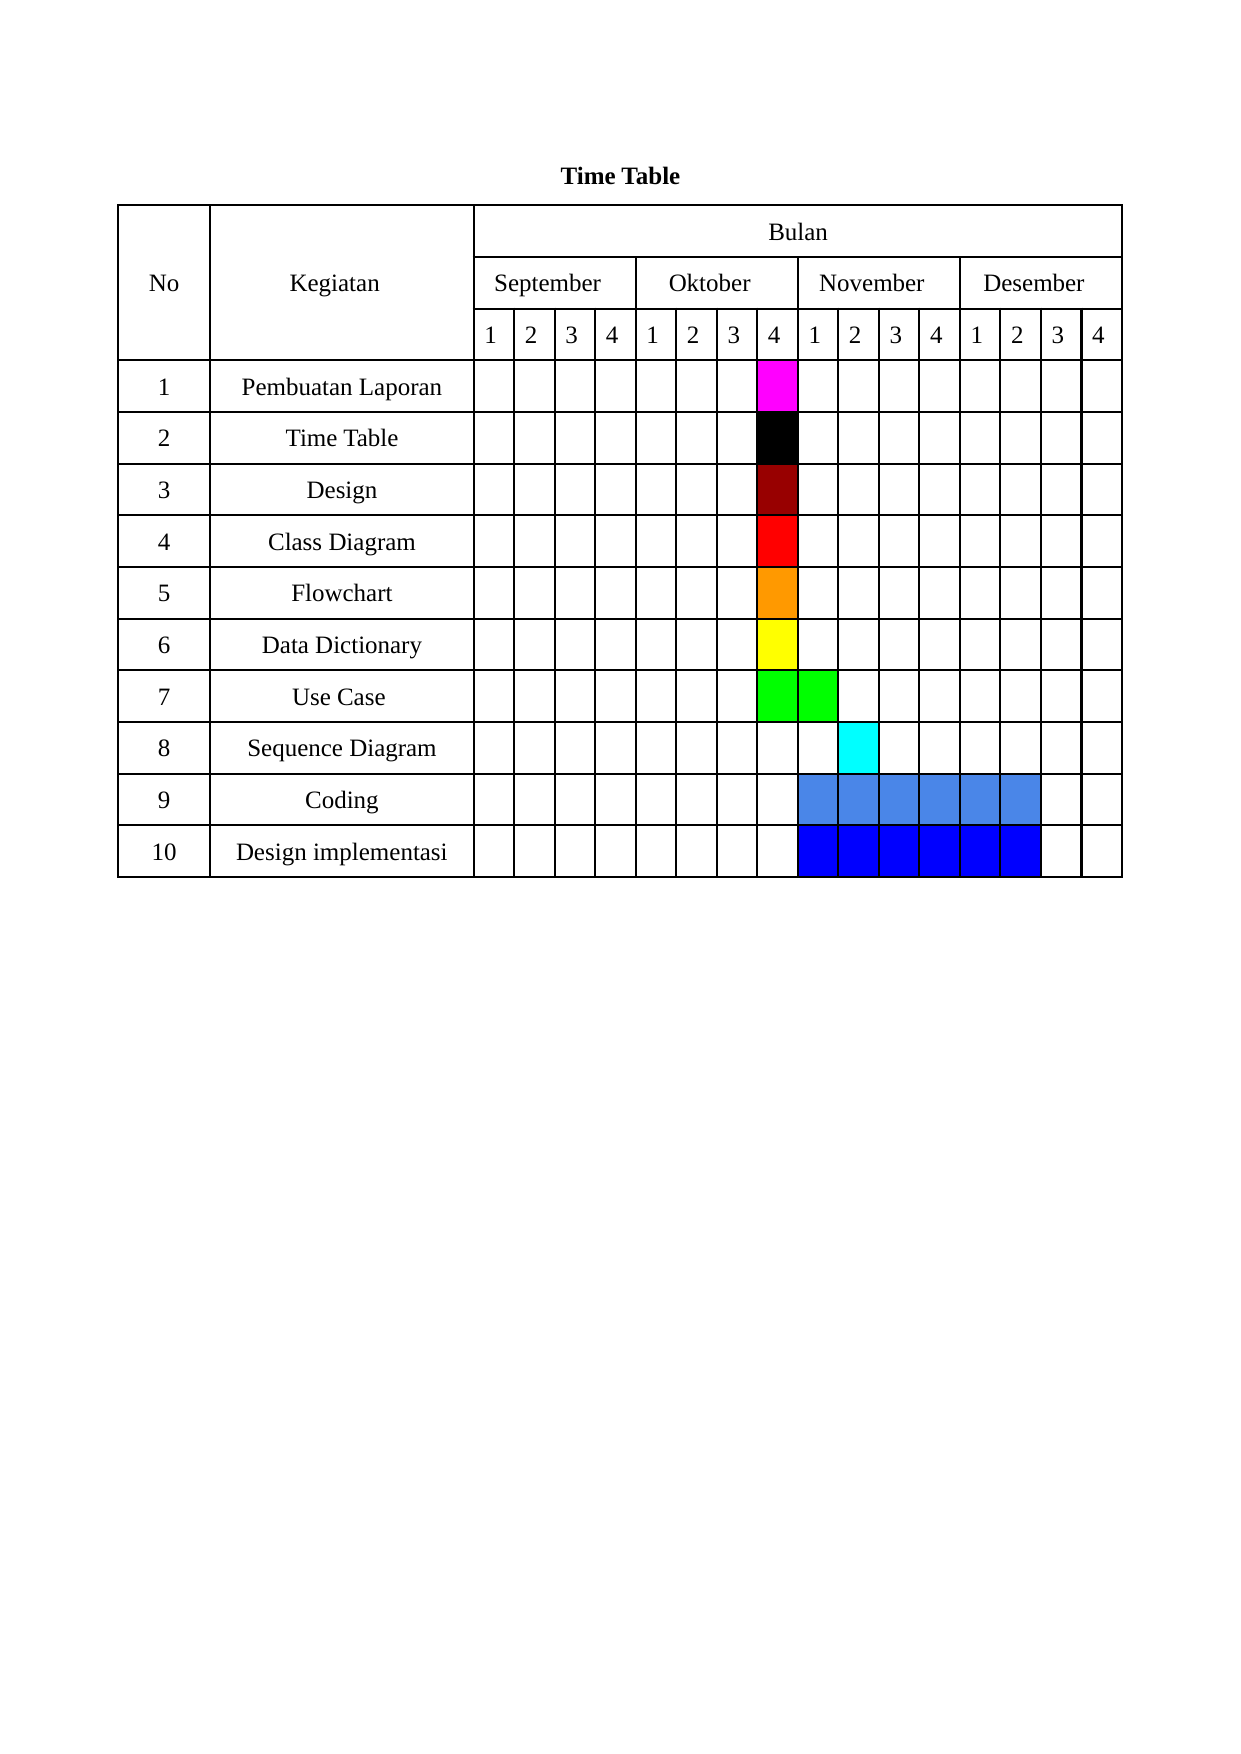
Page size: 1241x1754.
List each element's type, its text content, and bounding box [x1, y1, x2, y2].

table_cell [839, 775, 878, 824]
table_cell [718, 723, 756, 773]
table_cell [556, 568, 594, 618]
table_cell [839, 413, 878, 463]
table_cell [596, 620, 635, 669]
table_cell [961, 465, 999, 514]
table_cell 4 [758, 310, 797, 359]
table_cell 10 [119, 826, 209, 876]
table_cell [677, 826, 716, 876]
table_cell [677, 775, 716, 824]
table_cell [1083, 465, 1121, 514]
table_cell [1083, 361, 1121, 411]
table_cell [515, 465, 554, 514]
table_cell September [475, 258, 635, 308]
table_cell [880, 568, 918, 618]
table_cell [677, 620, 716, 669]
table_cell [1083, 620, 1121, 669]
table_cell [475, 826, 513, 876]
table_cell [556, 620, 594, 669]
table_cell [880, 465, 918, 514]
table_cell [677, 413, 716, 463]
table_cell [596, 465, 635, 514]
table_header Bulan [475, 206, 1121, 256]
table_cell [475, 516, 513, 566]
table_cell [596, 723, 635, 773]
table_cell [880, 671, 918, 721]
table_cell [1001, 775, 1040, 824]
table_cell [677, 723, 716, 773]
table_cell [475, 413, 513, 463]
table_cell [475, 568, 513, 618]
table_cell [961, 671, 999, 721]
table_cell Sequence Diagram [211, 723, 473, 773]
table_cell [475, 465, 513, 514]
table_cell [758, 775, 797, 824]
table_cell [1001, 671, 1040, 721]
table_cell [961, 826, 999, 876]
table_cell [799, 620, 837, 669]
table_cell 1 [475, 310, 513, 359]
table_cell [1083, 413, 1121, 463]
table_cell [718, 568, 756, 618]
table_cell 2 [839, 310, 878, 359]
table_cell 1 [799, 310, 837, 359]
table_cell [880, 361, 918, 411]
table_cell 7 [119, 671, 209, 721]
table_cell Time Table [211, 413, 473, 463]
table_cell [677, 516, 716, 566]
table_cell [1083, 568, 1121, 618]
table_cell 6 [119, 620, 209, 669]
table_cell [920, 723, 959, 773]
table_cell [1001, 516, 1040, 566]
table_cell [556, 516, 594, 566]
table_cell [515, 516, 554, 566]
table_cell [920, 568, 959, 618]
table_cell Design implementasi [211, 826, 473, 876]
table_cell [799, 465, 837, 514]
table_cell Class Diagram [211, 516, 473, 566]
table_cell [1042, 671, 1080, 721]
table_cell [556, 465, 594, 514]
table_cell [920, 465, 959, 514]
table_cell [515, 568, 554, 618]
table_cell [1001, 568, 1040, 618]
table_cell [556, 775, 594, 824]
table_cell [839, 826, 878, 876]
table_cell [961, 568, 999, 618]
table_cell [961, 723, 999, 773]
table_cell [475, 671, 513, 721]
table_cell [1083, 723, 1121, 773]
table_cell [515, 620, 554, 669]
table_header Kegiatan [211, 206, 473, 359]
table_cell [758, 361, 797, 411]
table_cell [839, 361, 878, 411]
table_cell 3 [718, 310, 756, 359]
table_cell [1083, 775, 1121, 824]
table_cell [1042, 775, 1080, 824]
table_cell [799, 775, 837, 824]
table_cell [880, 620, 918, 669]
table_cell [1083, 826, 1121, 876]
table_cell 2 [1001, 310, 1040, 359]
table_cell 1 [637, 310, 675, 359]
table_cell 2 [119, 413, 209, 463]
table_cell [718, 413, 756, 463]
table_cell [556, 723, 594, 773]
table_cell Flowchart [211, 568, 473, 618]
table_cell [880, 826, 918, 876]
table_cell [718, 361, 756, 411]
table_cell [1001, 620, 1040, 669]
table_cell [961, 413, 999, 463]
table_cell [1083, 516, 1121, 566]
table_cell [758, 826, 797, 876]
table_cell 3 [556, 310, 594, 359]
table_cell [515, 775, 554, 824]
table_cell 1 [961, 310, 999, 359]
table_cell [556, 413, 594, 463]
table_cell [920, 516, 959, 566]
table_cell [799, 361, 837, 411]
table_cell [596, 671, 635, 721]
table_cell [475, 775, 513, 824]
table_cell [637, 723, 675, 773]
table_cell November [799, 258, 959, 308]
table_cell 1 [119, 361, 209, 411]
table_cell 2 [515, 310, 554, 359]
table_cell [1001, 413, 1040, 463]
table_cell [475, 723, 513, 773]
table_cell [799, 568, 837, 618]
table_cell Pembuatan Laporan [211, 361, 473, 411]
table_cell Desember [961, 258, 1121, 308]
table_cell [637, 775, 675, 824]
table_cell [758, 723, 797, 773]
table_cell [1001, 723, 1040, 773]
table_cell [556, 826, 594, 876]
table_header No [119, 206, 209, 359]
table_cell [920, 775, 959, 824]
table_cell [920, 361, 959, 411]
table_cell 4 [1083, 310, 1121, 359]
table_cell [1001, 826, 1040, 876]
table_cell [515, 826, 554, 876]
table_cell [1042, 723, 1080, 773]
table_cell [637, 568, 675, 618]
table_cell Use Case [211, 671, 473, 721]
table_cell [961, 775, 999, 824]
table_cell [1042, 516, 1080, 566]
table_cell [596, 361, 635, 411]
table_cell [515, 413, 554, 463]
table_cell [1042, 568, 1080, 618]
table_cell [880, 413, 918, 463]
table_cell [799, 723, 837, 773]
table_cell [637, 671, 675, 721]
table_cell [596, 568, 635, 618]
text Time Table [118, 161, 1122, 190]
table_cell [961, 516, 999, 566]
table_cell [637, 413, 675, 463]
table_cell [596, 826, 635, 876]
table_cell [596, 775, 635, 824]
table_cell [839, 723, 878, 773]
table_cell [758, 671, 797, 721]
table_cell [556, 361, 594, 411]
table_cell [880, 723, 918, 773]
table_cell [1001, 465, 1040, 514]
table_cell [677, 671, 716, 721]
table_cell [637, 826, 675, 876]
table_cell [799, 516, 837, 566]
table_cell [637, 361, 675, 411]
table_cell [718, 620, 756, 669]
table_cell [677, 568, 716, 618]
table_cell [556, 671, 594, 721]
table_cell [718, 775, 756, 824]
table_cell [799, 413, 837, 463]
table_cell 5 [119, 568, 209, 618]
table_cell [1042, 361, 1080, 411]
table_cell [758, 516, 797, 566]
table_cell [677, 465, 716, 514]
table_cell [596, 516, 635, 566]
table_cell [839, 568, 878, 618]
table_cell 4 [596, 310, 635, 359]
table_cell [1042, 826, 1080, 876]
table_cell Coding [211, 775, 473, 824]
table_cell [1001, 361, 1040, 411]
table_cell 3 [119, 465, 209, 514]
table_cell [839, 465, 878, 514]
table_cell [920, 620, 959, 669]
table_cell 2 [677, 310, 716, 359]
table_cell Design [211, 465, 473, 514]
table_cell 8 [119, 723, 209, 773]
table_cell [718, 826, 756, 876]
table_cell [799, 826, 837, 876]
table_cell 3 [1042, 310, 1080, 359]
table_cell 4 [920, 310, 959, 359]
table_cell [596, 413, 635, 463]
table_cell [758, 413, 797, 463]
table_cell [839, 516, 878, 566]
table_cell [475, 361, 513, 411]
table_cell [920, 826, 959, 876]
table_cell [637, 620, 675, 669]
table_cell [515, 671, 554, 721]
table_cell [799, 671, 837, 721]
table_cell [1042, 465, 1080, 514]
table_cell [1083, 671, 1121, 721]
table_cell Data Dictionary [211, 620, 473, 669]
table_cell [880, 775, 918, 824]
table_cell [718, 671, 756, 721]
table_cell [1042, 620, 1080, 669]
table_cell [515, 723, 554, 773]
table_cell [961, 620, 999, 669]
table_cell [920, 671, 959, 721]
table_cell [1042, 413, 1080, 463]
table_cell [637, 465, 675, 514]
table_cell [475, 620, 513, 669]
table_cell 4 [119, 516, 209, 566]
table_cell 3 [880, 310, 918, 359]
table_cell [758, 620, 797, 669]
table_cell [920, 413, 959, 463]
table_cell [718, 516, 756, 566]
table_cell [637, 516, 675, 566]
table_cell [677, 361, 716, 411]
table_cell 9 [119, 775, 209, 824]
table_cell [758, 568, 797, 618]
table_cell [758, 465, 797, 514]
table_cell [880, 516, 918, 566]
table_cell [839, 671, 878, 721]
table_cell Oktober [637, 258, 797, 308]
table_cell [718, 465, 756, 514]
table_cell [961, 361, 999, 411]
table_cell [839, 620, 878, 669]
table_cell [515, 361, 554, 411]
